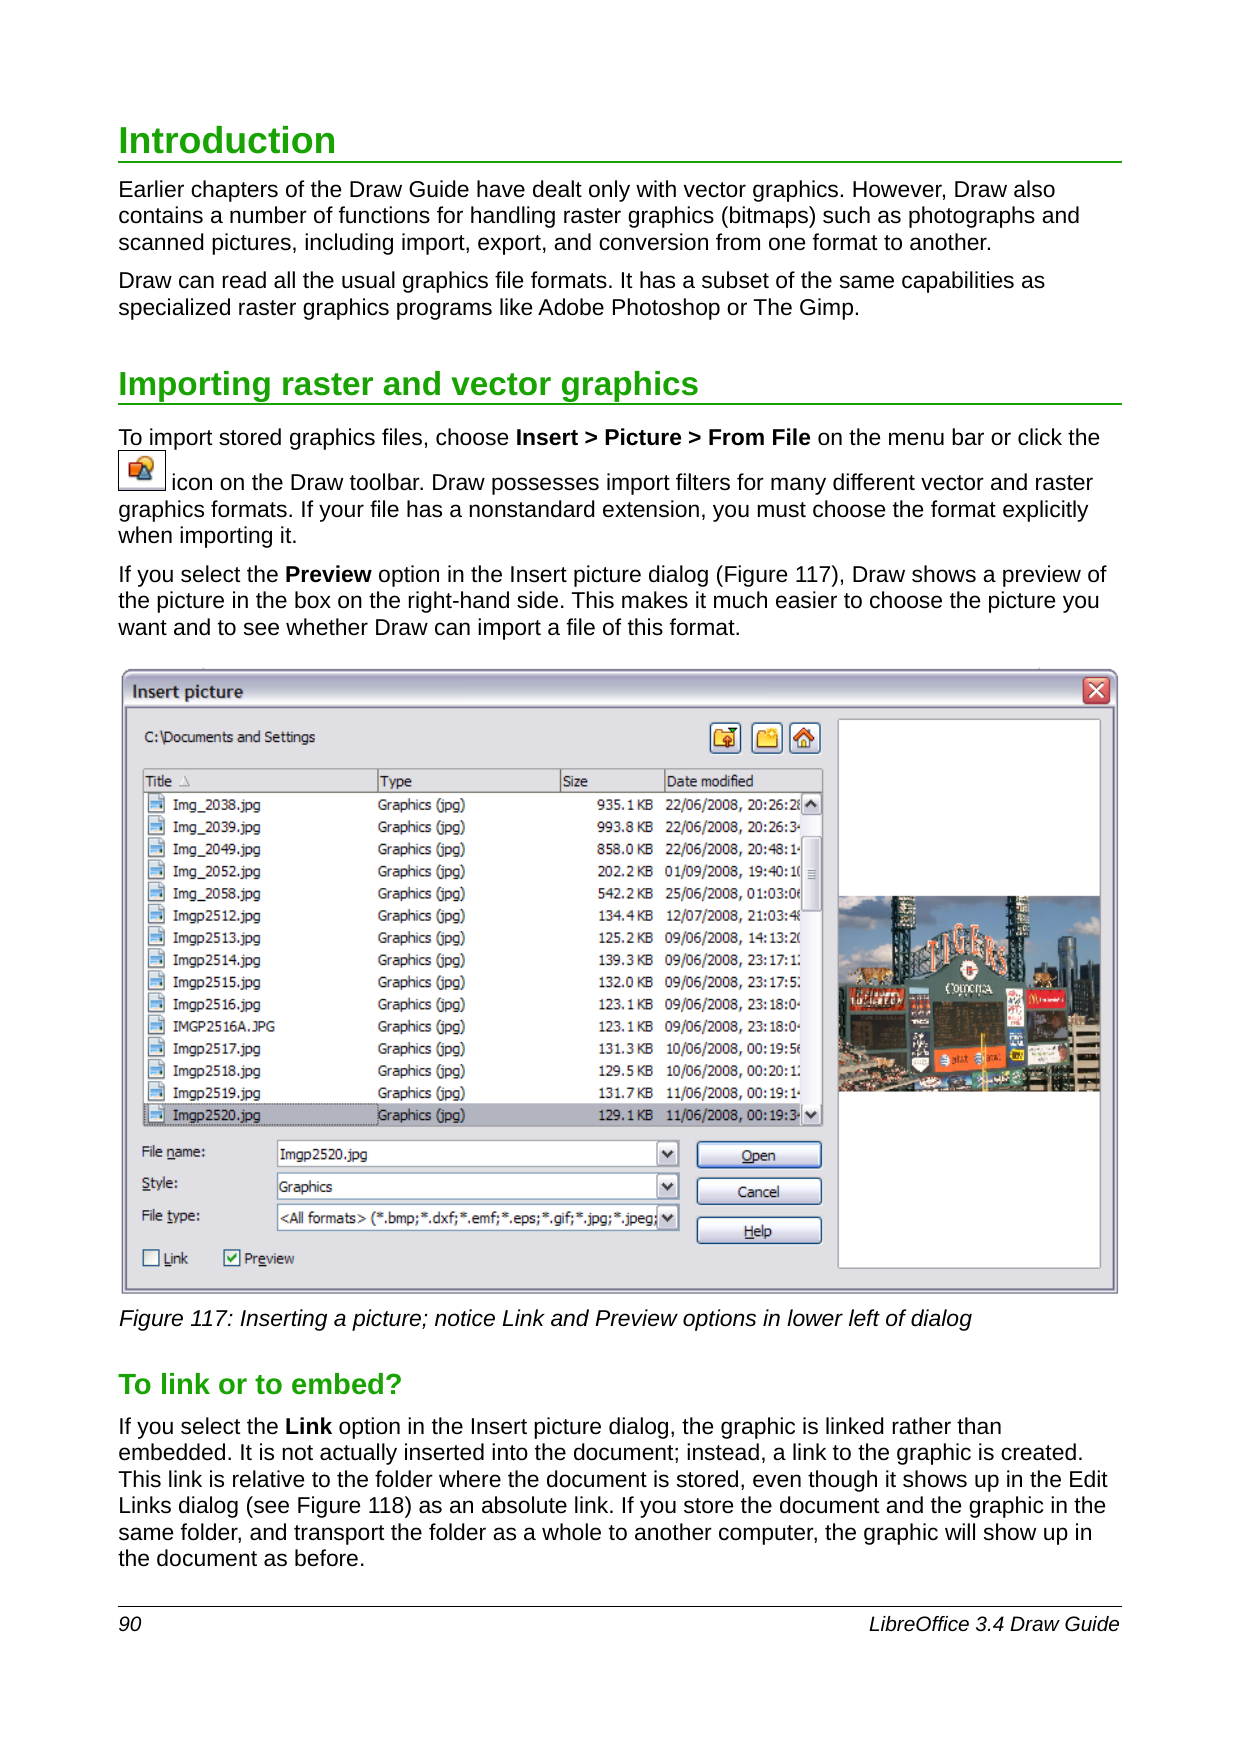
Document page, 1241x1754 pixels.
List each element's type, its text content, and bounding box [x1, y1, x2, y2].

picture [118, 664, 1122, 1299]
list To import stored graphics files, choose Insert > Picture > From File on the menu bar or click the icon on the Draw toolbar. Draw possesses import filters for many different vector and raster graphics formats. If your file has a nonstandard extension, you must choose the format explicitly when importing it. [118, 424, 1122, 548]
subtitle Importing raster and vector graphics [118, 364, 1122, 403]
text If you select the Link option in the Insert picture dialog, the graphic is linked rather than embedded. It is not actually inserted into the document; instead, a link to the graphic is created. This link is relative to the folder where the document is stored, even though it shows up in the Edit Links dialog (see Figure 118) as an absolute link. If you store the document and the graphic in the same folder, and transport the folder as a whole to another computer, the graphic will show up in the document as before. [118, 1413, 1122, 1571]
list Figure 117: Inserting a picture; notice Link and Preview options in lower left of dialog [119, 1305, 1121, 1332]
subtitle To link or to embed? [118, 1367, 1122, 1401]
picture [119, 451, 165, 490]
text Earlier chapters of the Draw Guide have dealt only with vector graphics. However, Draw also contains a number of functions for handling raster graphics (bitmaps) such as photographs and scanned pictures, including import, export, and conversion from one format to another. [118, 176, 1122, 255]
list If you select the Preview option in the Insert picture dialog (Figure 117), Draw shows a preview of the picture in the box on the right-hand side. This makes it much easier to choose the picture you want and to see whether Draw can import a file of this format. [118, 561, 1122, 640]
text Introduction [118, 118, 1122, 161]
text Draw can read all the usual graphics file formats. It has a subset of the same capabilities as specialized raster graphics programs like Adobe Photoshop or The Gimp. [118, 267, 1122, 320]
